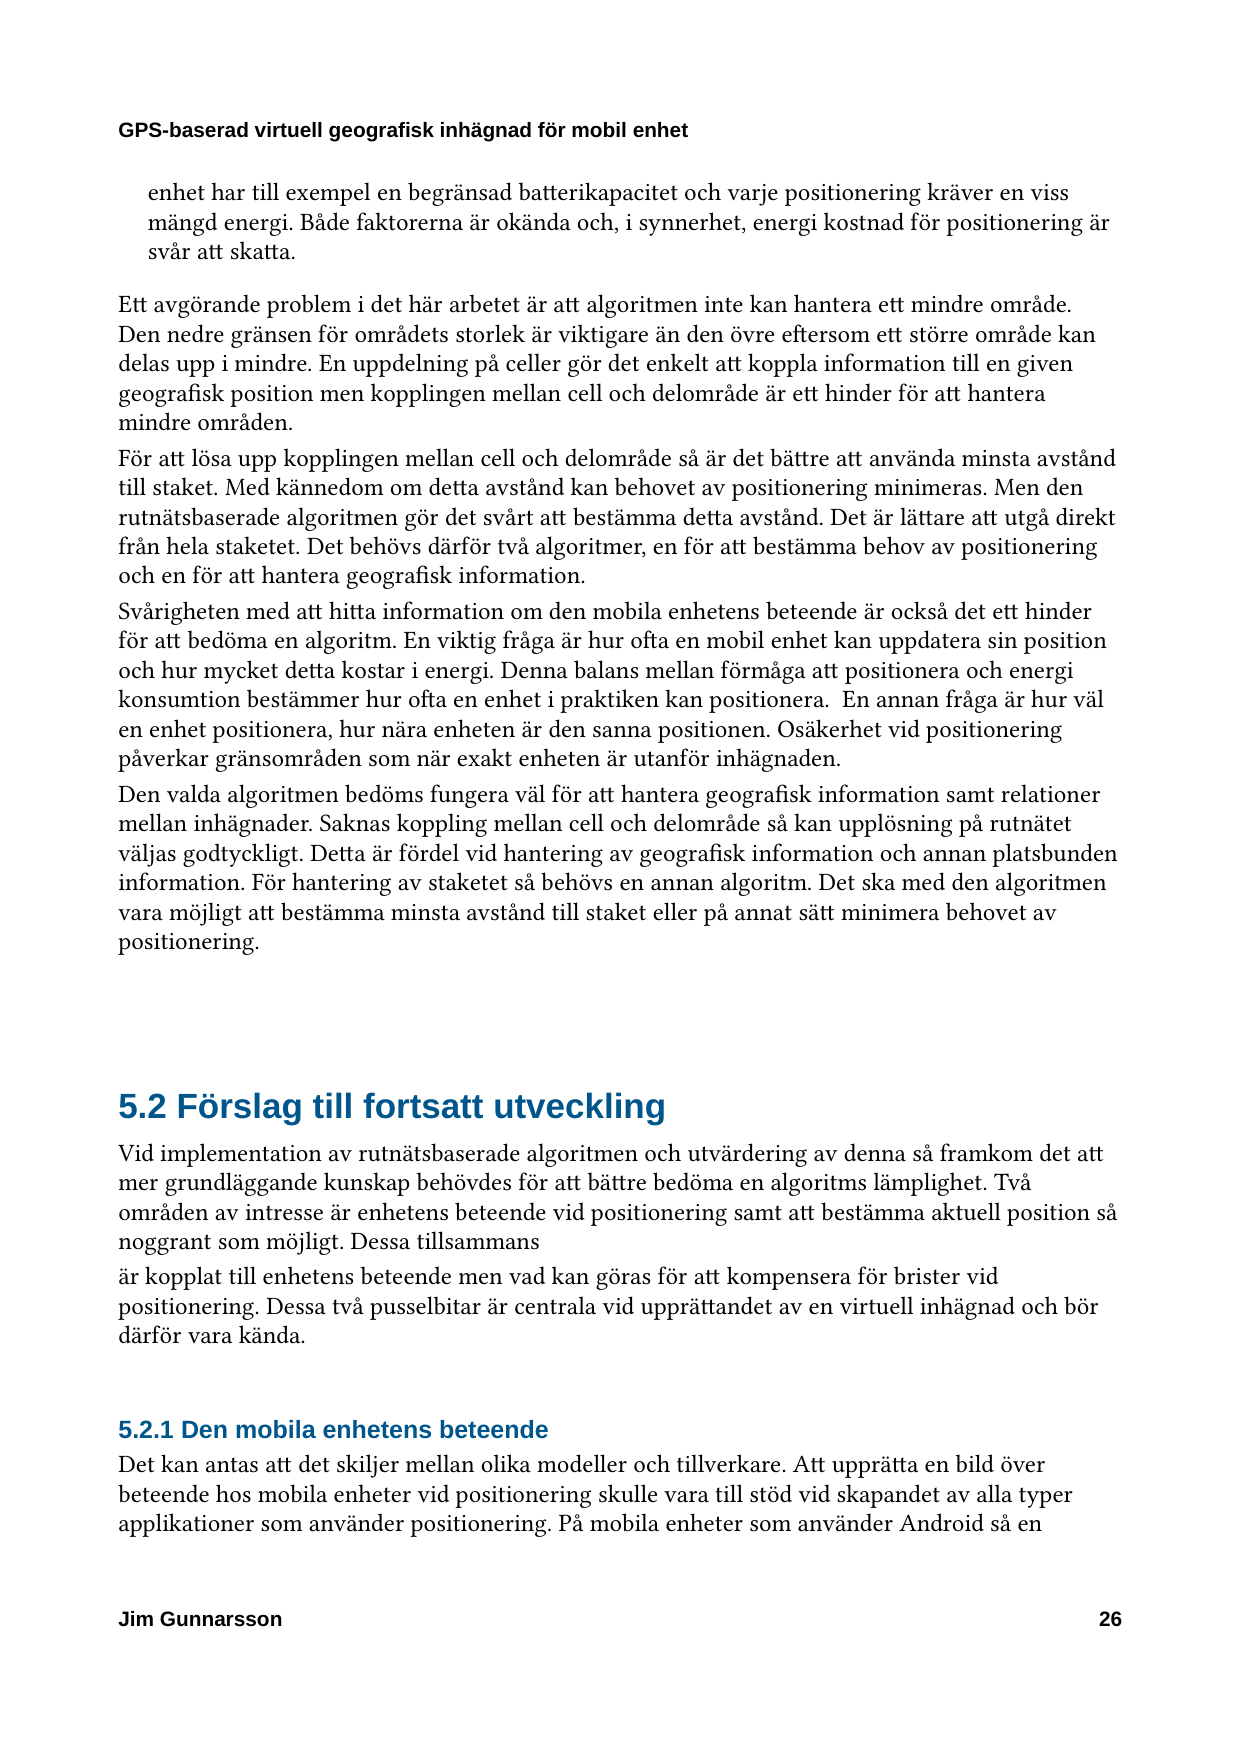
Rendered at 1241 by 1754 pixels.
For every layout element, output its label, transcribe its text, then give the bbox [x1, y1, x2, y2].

text är kopplat till enhetens beteende men vad kan göras för att kompensera för brister vid positionering. Dessa två pusselbitar är centrala vid upprättandet av en virtuell inhägnad och bör därför vara kända. [118, 1261, 1122, 1350]
text För att lösa upp kopplingen mellan cell och delområde så är det bättre att använda minsta avstånd till staket. Med kännedom om detta avstånd kan behovet av positionering minimeras. Men den rutnätsbaserade algoritmen gör det svårt att bestämma detta avstånd. Det är lättare att utgå direkt från hela staketet. Det behövs därför två algoritmer, en för att bestämma behov av positionering och en för att hantera geografisk information. [118, 442, 1122, 590]
text Det kan antas att det skiljer mellan olika modeller och tillverkare. Att upprätta en bild över beteende hos mobila enheter vid positionering skulle vara till stöd vid skapandet av alla typer applikationer som använder positionering. På mobila enheter som använder Android så en [118, 1449, 1122, 1538]
text Den valda algoritmen bedöms fungera väl för att hantera geografisk information samt relationer mellan inhägnader. Saknas koppling mellan cell och delområde så kan upplösning på rutnätet väljas godtyckligt. Detta är fördel vid hantering av geografisk information och annan platsbunden information. För hantering av staketet så behövs en annan algoritm. Det ska med den algoritmen vara möjligt att bestämma minsta avstånd till staket eller på annat sätt minimera behovet av positionering. [118, 779, 1122, 956]
text Vid implementation av rutnätsbaserade algoritmen och utvärdering av denna så framkom det att mer grundläggande kunskap behövdes för att bättre bedöma en algoritms lämplighet. Två områden av intresse är enhetens beteende vid positionering samt att bestämma aktuell position så noggrant som möjligt. Dessa tillsammans [118, 1137, 1122, 1255]
text Ett avgörande problem i det här arbetet är att algoritmen inte kan hantera ett mindre område. Den nedre gränsen för områdets storlek är viktigare än den övre eftersom ett större område kan delas upp i mindre. En uppdelning på celler gör det enkelt att koppla information till en given geografisk position men kopplingen mellan cell och delområde är ett hinder för att hantera mindre områden. [118, 289, 1122, 437]
subtitle Den mobila enhetens beteende [118, 1415, 1122, 1443]
subtitle Förslag till fortsatt utveckling [118, 1085, 1122, 1126]
list enhet har till exempel en begränsad batteri­kapacitet och varje positionering kräver en viss mängd energi. Både faktorerna är okända och, i synnerhet, energi kostnad för positionering är svår att skatta. [118, 177, 1122, 266]
text Svårigheten med att hitta information om den mobila enhetens beteende är också det ett hinder för att bedöma en algoritm. En viktig fråga är hur ofta en mobil enhet kan uppdatera sin position och hur mycket detta kostar i energi. Denna balans mellan förmåga att positionera och energi konsumtion bestämmer hur ofta en enhet i praktiken kan positionera. En annan fråga är hur väl en enhet positionera, hur nära enheten är den sanna positionen. Osäkerhet vid positionering påverkar gränsområden som när exakt enheten är utanför inhägnaden. [118, 596, 1122, 773]
